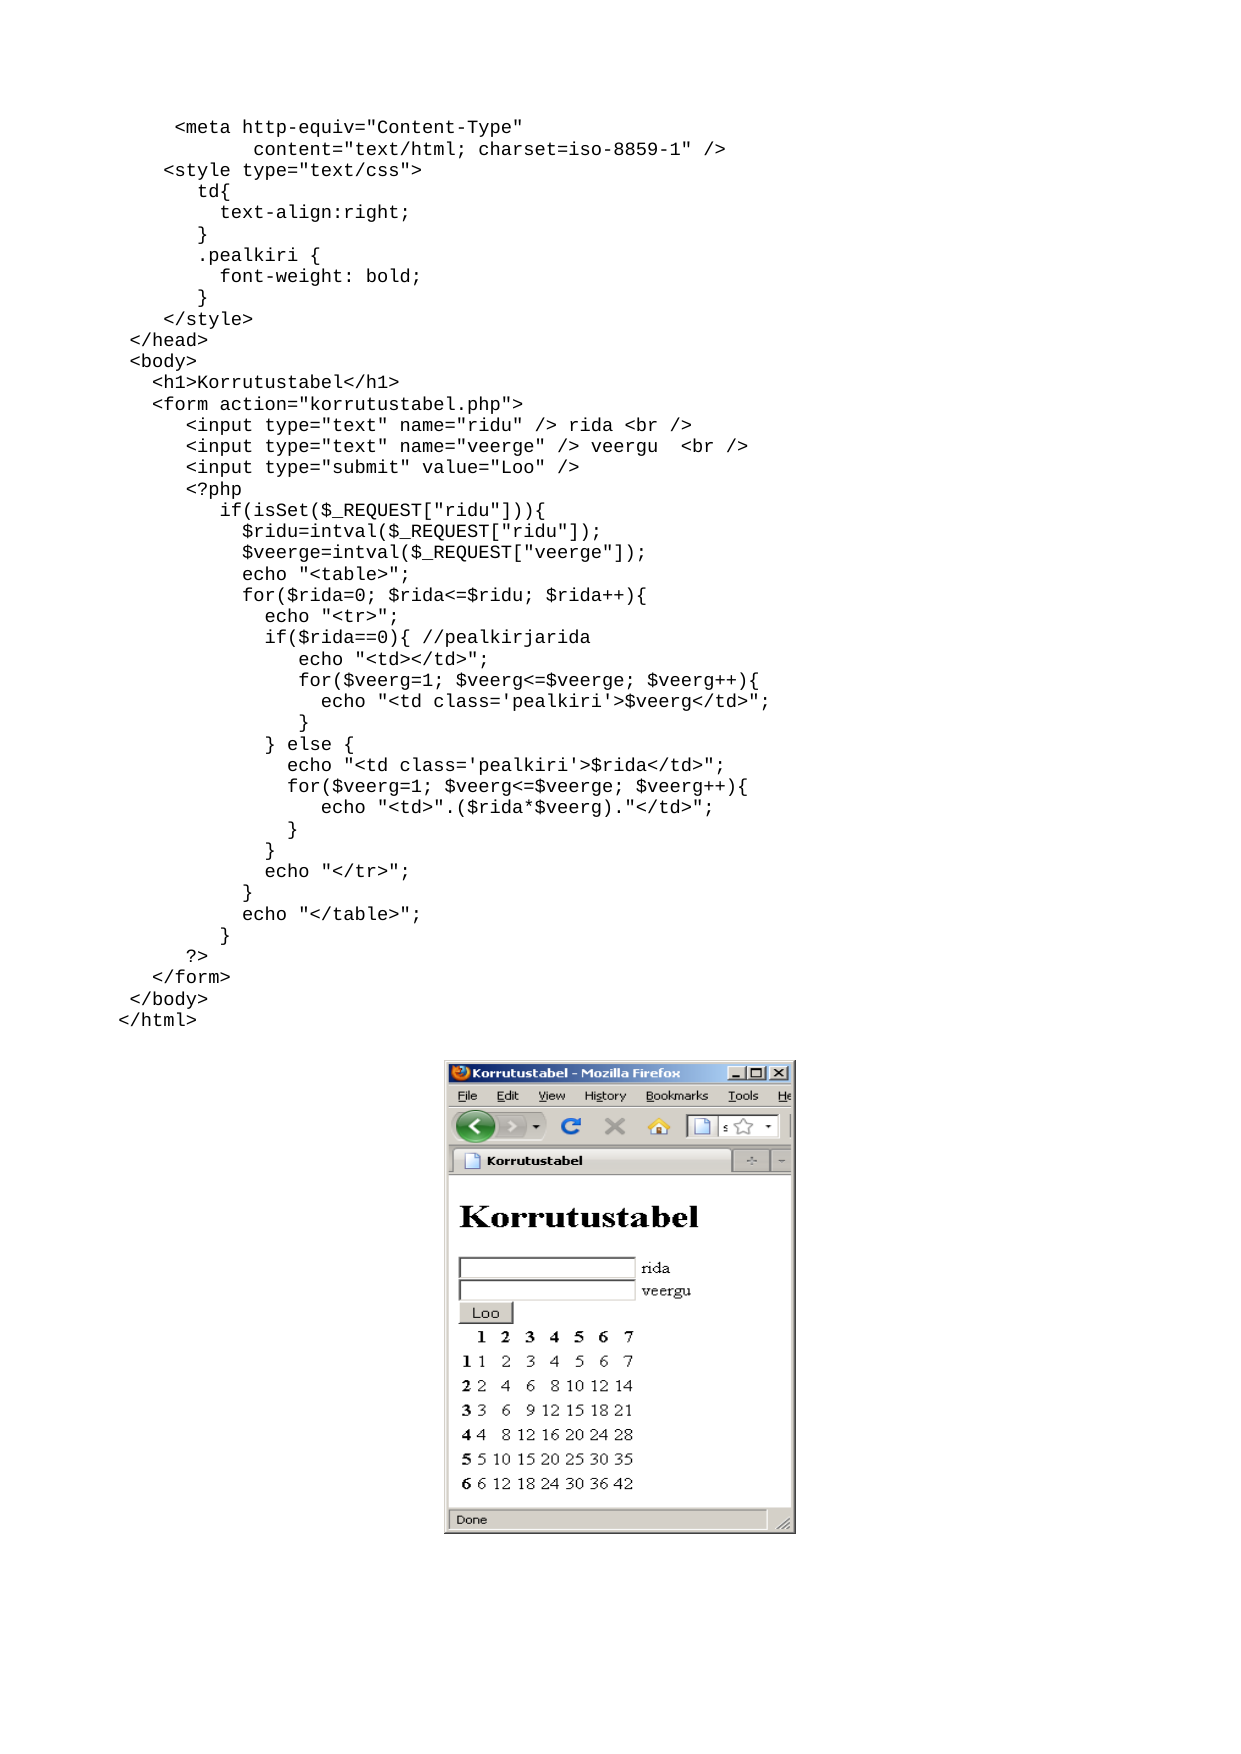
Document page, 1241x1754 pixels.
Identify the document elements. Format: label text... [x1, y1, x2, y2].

text } [118, 841, 1122, 862]
text } [118, 224, 1122, 246]
text if($rida==0){ //pealkirjarida [118, 628, 1122, 649]
text echo "<td></td>"; [118, 649, 1122, 671]
text $veerge=intval($_REQUEST["veerge"]); [118, 543, 1122, 564]
text } [118, 926, 1122, 947]
text <input type="text" name="veerge" /> veergu <br /> [118, 437, 1122, 458]
text content="text/html; charset=iso-8859-1" /> [118, 139, 1122, 161]
text <h1>Korrutustabel</h1> [118, 373, 1122, 394]
text echo "<td>".($rida*$veerg)."</td>"; [118, 798, 1122, 819]
text </style> [118, 309, 1122, 331]
text font-weight: bold; [118, 267, 1122, 288]
text for($veerg=1; $veerg<=$veerge; $veerg++){ [118, 777, 1122, 798]
text for($veerg=1; $veerg<=$veerge; $veerg++){ [118, 671, 1122, 692]
text } else { [118, 734, 1122, 756]
text text-align:right; [118, 203, 1122, 224]
text echo "<td class='pealkiri'>$rida</td>"; [118, 756, 1122, 777]
text <?php [118, 479, 1122, 501]
text } [118, 819, 1122, 841]
text td{ [118, 182, 1122, 203]
text </body> [118, 989, 1122, 1011]
text <form action="korrutustabel.php"> [118, 394, 1122, 416]
text <input type="submit" value="Loo" /> [118, 458, 1122, 479]
text for($rida=0; $rida<=$ridu; $rida++){ [118, 586, 1122, 607]
text <body> [118, 352, 1122, 373]
text <style type="text/css"> [118, 161, 1122, 182]
text </head> [118, 331, 1122, 352]
text echo "<tr>"; [118, 607, 1122, 628]
text echo "<td class='pealkiri'>$veerg</td>"; [118, 692, 1122, 713]
text </html> [118, 1011, 1122, 1032]
text ?> [118, 947, 1122, 968]
text echo "</tr>"; [118, 862, 1122, 883]
text <meta http-equiv="Content-Type" [118, 118, 1122, 139]
text $ridu=intval($_REQUEST["ridu"]); [118, 522, 1122, 543]
text } [118, 713, 1122, 734]
text </form> [118, 968, 1122, 989]
picture [444, 1060, 796, 1534]
text echo "</table>"; [118, 904, 1122, 926]
text if(isSet($_REQUEST["ridu"])){ [118, 501, 1122, 522]
text echo "<table>"; [118, 564, 1122, 586]
text <input type="text" name="ridu" /> rida <br /> [118, 416, 1122, 437]
text .pealkiri { [118, 246, 1122, 267]
text } [118, 288, 1122, 309]
text } [118, 883, 1122, 904]
